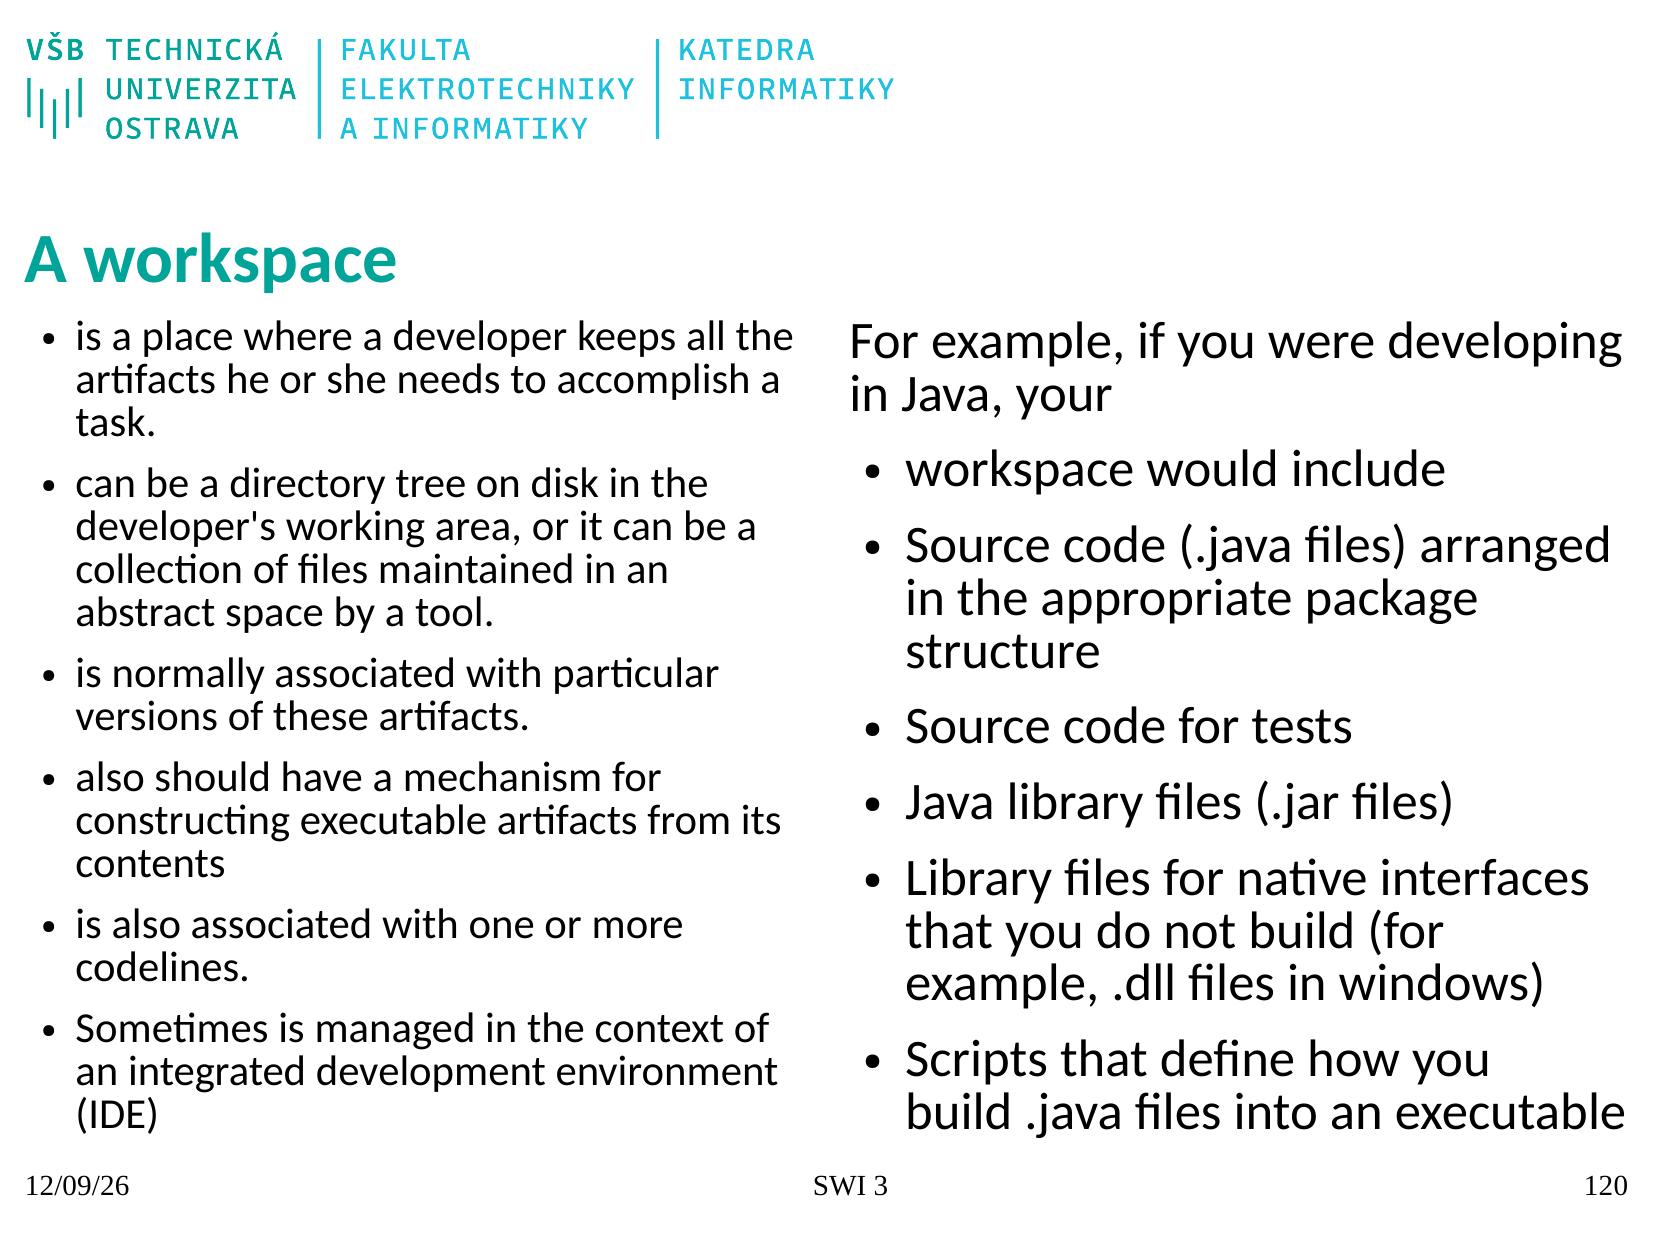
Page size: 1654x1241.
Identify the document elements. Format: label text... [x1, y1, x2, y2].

list For example, if you were developing in Java, your workspace would include Source code (.java files) arranged in the appropriate package structure Source code for tests Java library files (.jar files) Library files for native interfaces that you do not build (for example, .dll files in windows) Scripts that define how you build .java files into an executable [849, 318, 1630, 1146]
list is a place where a developer keeps all the artifacts he or she needs to accomplish a task. can be a directory tree on disk in the developer's working area, or it can be a collection of files maintained in an abstract space by a tool. is normally associated with particular versions of these artifacts. also should have a mechanism for constructing executable artifacts from its contents is also associated with one or more codelines. Sometimes is managed in the context of an integrated development environment (IDE) [30, 318, 811, 1146]
title A workspace [24, 169, 1629, 300]
picture [26, 31, 894, 139]
